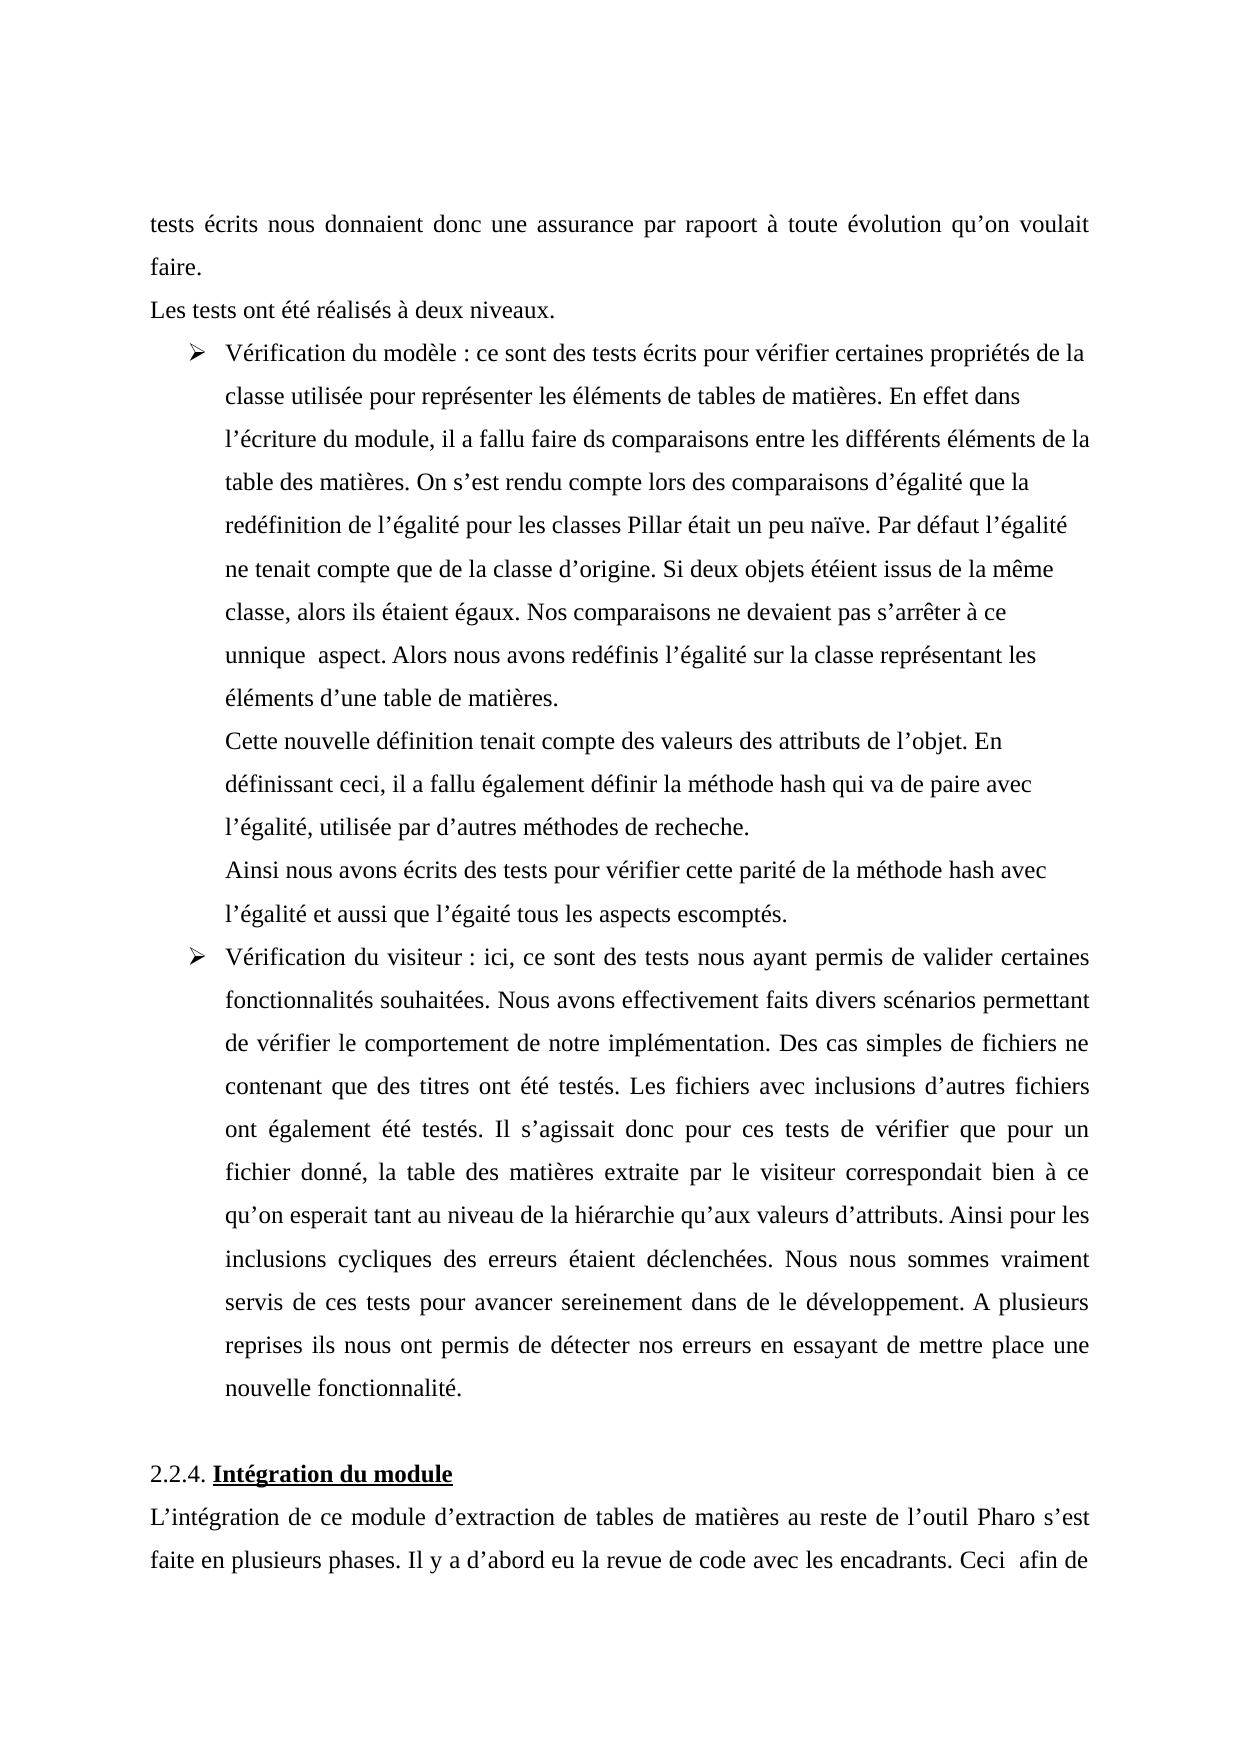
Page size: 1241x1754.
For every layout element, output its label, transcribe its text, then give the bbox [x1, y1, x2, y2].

list Vérification du visiteur : ici, ce sont des tests nous ayant permis de valider certaines fonctionnalités souhaitées. Nous avons effectivement faits divers scénarios permettant de vérifier le comportement de notre implémentation. Des cas simples de fichiers ne contenant que des titres ont été testés. Les fichiers avec inclusions d’autres fichiers ont également été testés. Il s’agissait donc pour ces tests de vérifier que pour un fichier donné, la table des matières extraite par le visiteur correspondait bien à ce qu’on esperait tant au niveau de la hiérarchie qu’aux valeurs d’attributs. Ainsi pour les inclusions cycliques des erreurs étaient déclenchées. Nous nous sommes vraiment servis de ces tests pour avancer sereinement dans de le développement. A plusieurs reprises ils nous ont permis de détecter nos erreurs en essayant de mettre place une nouvelle fonctionnalité. [187, 942, 1091, 1402]
list Ainsi nous avons écrits des tests pour vérifier cette parité de la méthode hash avec l’égalité et aussi que l’égaité tous les aspects escomptés. [187, 856, 1091, 927]
list Cette nouvelle définition tenait compte des valeurs des attributs de l’objet. En définissant ceci, il a fallu également définir la méthode hash qui va de paire avec l’égalité, utilisée par d’autres méthodes de recheche. [187, 726, 1091, 841]
text tests écrits nous donnaient donc une assurance par rapoort à toute évolution qu’on voulait faire. [150, 209, 1091, 281]
text L’intégration de ce module d’extraction de tables de matières au reste de l’outil Pharo s’est faite en plusieurs phases. Il y a d’abord eu la revue de code avec les encadrants. Ceci afin de [150, 1502, 1091, 1574]
text Les tests ont été réalisés à deux niveaux. [150, 295, 1091, 324]
list Vérification du modèle : ce sont des tests écrits pour vérifier certaines propriétés de la classe utilisée pour représenter les éléments de tables de matières. En effet dans l’écriture du module, il a fallu faire ds comparaisons entre les différents éléments de la table des matières. On s’est rendu compte lors des comparaisons d’égalité que la redéfinition de l’égalité pour les classes Pillar était un peu naïve. Par défaut l’égalité ne tenait compte que de la classe d’origine. Si deux objets étéient issus de la même classe, alors ils étaient égaux. Nos comparaisons ne devaient pas s’arrêter à ce unnique aspect. Alors nous avons redéfinis l’égalité sur la classe représentant les éléments d’une table de matières. [187, 338, 1091, 712]
text 2.2.4. Intégration du module [150, 1459, 1091, 1488]
